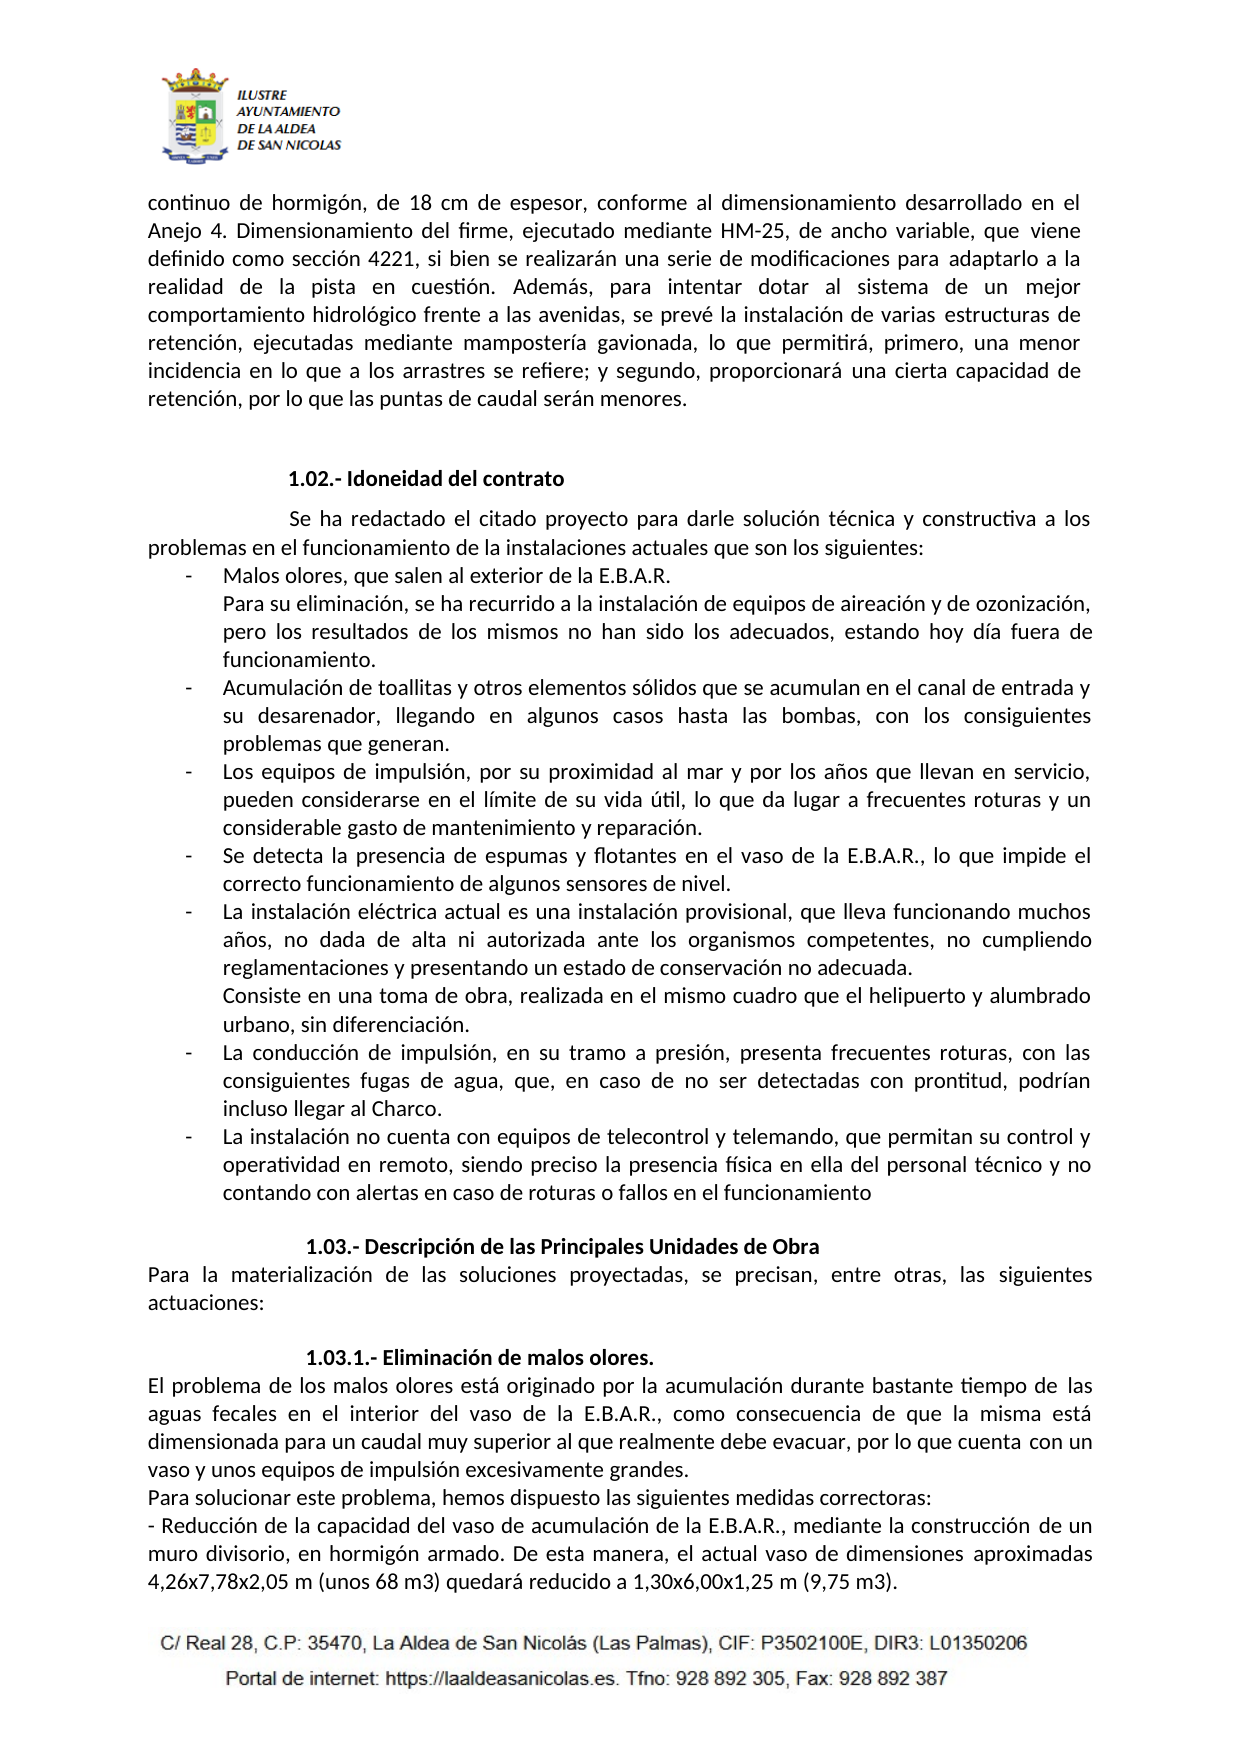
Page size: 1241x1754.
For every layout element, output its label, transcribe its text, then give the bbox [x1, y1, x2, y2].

list La instalación no cuenta con equipos de telecontrol y telemando, que permitan su control y operatividad en remoto, siendo preciso la presencia física en ella del personal técnico y no contando con alertas en caso de roturas o fallos en el funcionamiento [185, 1122, 1093, 1206]
text Para su eliminación, se ha recurrido a la instalación de equipos de aireación y de ozonización, pero los resultados de los mismos no han sido los adecuados, estando hoy día fuera de funcionamiento. [223, 589, 1093, 673]
list 1.03.1.- Eliminación de malos olores. [148, 1343, 1093, 1371]
text Consiste en una toma de obra, realizada en el mismo cuadro que el helipuerto y alumbrado urbano, sin diferenciación. [223, 982, 1093, 1038]
list La instalación eléctrica actual es una instalación provisional, que lleva funcionando muchos años, no dada de alta ni autorizada ante los organismos competentes, no cumpliendo reglamentaciones y presentando un estado de conservación no adecuada. [185, 897, 1093, 982]
picture [149, 1627, 1034, 1694]
list Para solucionar este problema, hemos dispuesto las siguientes medidas correctoras: [148, 1483, 1093, 1511]
text Se ha redactado el citado proyecto para darle solución técnica y constructiva a los problemas en el funcionamiento de la instalaciones actuales que son los siguientes: [148, 504, 1093, 561]
list La conducción de impulsión, en su tramo a presión, presenta frecuentes roturas, con las consiguientes fugas de agua, que, en caso de no ser detectadas con prontitud, podrían incluso llegar al Charco. [185, 1038, 1093, 1122]
list Acumulación de toallitas y otros elementos sólidos que se acumulan en el canal de entrada y su desarenador, llegando en algunos casos hasta las bombas, con los consiguientes problemas que generan. [185, 673, 1093, 757]
list Los equipos de impulsión, por su proximidad al mar y por los años que llevan en servicio, pueden considerarse en el límite de su vida útil, lo que da lugar a frecuentes roturas y un considerable gasto de mantenimiento y reparación. [185, 757, 1093, 841]
list Se detecta la presencia de espumas y flotantes en el vaso de la E.B.A.R., lo que impide el correcto funcionamiento de algunos sensores de nivel. [185, 841, 1093, 897]
text continuo de hormigón, de 18 cm de espesor, conforme al dimensionamiento desarrollado en el Anejo 4. Dimensionamiento del firme, ejecutado mediante HM-25, de ancho variable, que viene definido como sección 4221, si bien se realizarán una serie de modificaciones para adaptarlo a la realidad de la pista en cuestión. Además, para intentar dotar al sistema de un mejor comportamiento hidrológico frente a las avenidas, se prevé la instalación de varias estructuras de retención, ejecutadas mediante mampostería gavionada, lo que permitirá, primero, una menor incidencia en lo que a los arrastres se refiere; y segundo, proporcionará una cierta capacidad de retención, por lo que las puntas de caudal serán menores. [148, 188, 1081, 413]
list Para la materialización de las soluciones proyectadas, se precisan, entre otras, las siguientes actuaciones: [148, 1260, 1093, 1316]
list 1.03.- Descripción de las Principales Unidades de Obra [148, 1232, 1093, 1260]
list El problema de los malos olores está originado por la acumulación durante bastante tiempo de las aguas fecales en el interior del vaso de la E.B.A.R., como consecuencia de que la misma está dimensionada para un caudal muy superior al que realmente debe evacuar, por lo que cuenta con un vaso y unos equipos de impulsión excesivamente grandes. [148, 1371, 1093, 1483]
picture [148, 60, 357, 172]
list - Reducción de la capacidad del vaso de acumulación de la E.B.A.R., mediante la construcción de un muro divisorio, en hormigón armado. De esta manera, el actual vaso de dimensiones aproximadas 4,26x7,78x2,05 m (unos 68 m3) quedará reducido a 1,30x6,00x1,25 m (9,75 m3). [148, 1511, 1093, 1595]
text 1.02.- Idoneidad del contrato [288, 464, 1080, 492]
list Malos olores, que salen al exterior de la E.B.A.R. [185, 561, 1093, 589]
